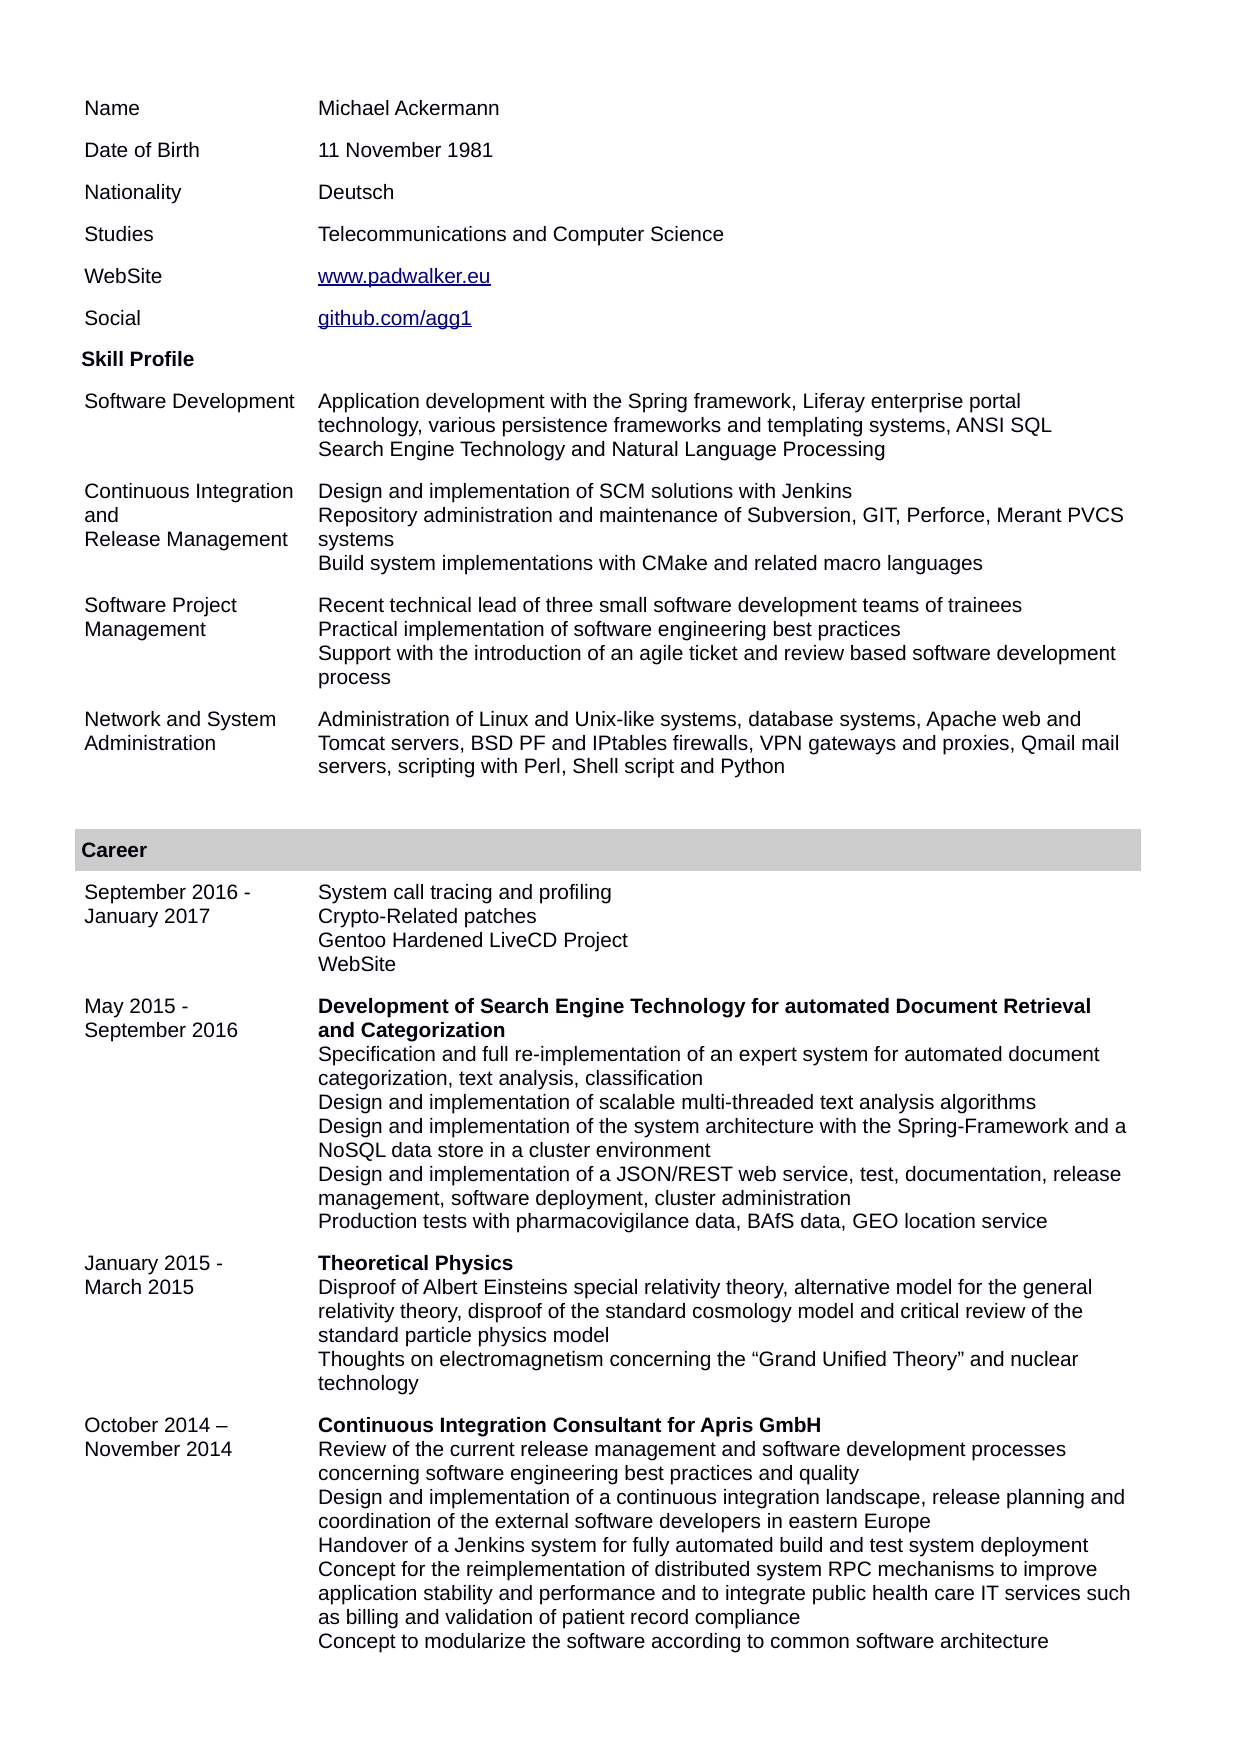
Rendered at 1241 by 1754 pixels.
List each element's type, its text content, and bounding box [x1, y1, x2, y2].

table_cell May 2015 - September 2016 [75, 985, 309, 1242]
table_cell Deutsch [309, 171, 1141, 213]
table_cell Software Project Management [75, 584, 309, 697]
table_cell Telecommunications and Computer Science [309, 213, 1141, 254]
table_cell Skill Profile [75, 338, 1141, 380]
table_cell System call tracing and profiling Crypto-Related patches Gentoo Hardened LiveCD Project WebSite [309, 871, 1141, 985]
table_cell WebSite [75, 255, 309, 296]
table_cell Nationality [75, 171, 309, 213]
table_cell September 2016 - January 2017 [75, 871, 309, 985]
table_cell Theoretical Physics Disproof of Albert Einsteins special relativity theory, alternative model for the general relativity theory, disproof of the standard cosmology model and critical review of the standard particle physics model Thoughts on electromagnetism concerning the “Grand Unified Theory” and nuclear technology [309, 1242, 1141, 1404]
table_cell Administration of Linux and Unix-like systems, database systems, Apache web and Tomcat servers, BSD PF and IPtables firewalls, VPN gateways and proxies, Qmail mail servers, scripting with Perl, Shell script and Python [309, 698, 1141, 787]
table_cell Continuous Integration and Release Management [75, 470, 309, 584]
table_cell Career [75, 829, 1141, 871]
table_cell Studies [75, 213, 309, 254]
table_cell www.padwalker.eu [309, 255, 1141, 296]
table_cell Application development with the Spring framework, Liferay enterprise portal technology, various persistence frameworks and templating systems, ANSI SQL Search Engine Technology and Natural Language Processing [309, 380, 1141, 470]
table_cell github.com/agg1 [309, 296, 1141, 338]
table_cell October 2014 – November 2014 [75, 1404, 309, 1661]
table_cell 11 November 1981 [309, 129, 1141, 171]
table_header Name [75, 87, 309, 129]
table_cell Recent technical lead of three small software development teams of trainees Practical implementation of software engineering best practices Support with the introduction of an agile ticket and review based software development process [309, 584, 1141, 697]
table_cell Software Development [75, 380, 309, 470]
table_cell Date of Birth [75, 129, 309, 171]
table_cell Social [75, 296, 309, 338]
table_cell [309, 787, 1141, 829]
table_header Michael Ackermann [309, 87, 1141, 129]
table_cell [75, 787, 309, 829]
table_cell Development of Search Engine Technology for automated Document Retrieval and Categorization Specification and full re-implementation of an expert system for automated document categorization, text analysis, classification Design and implementation of scalable multi-threaded text analysis algorithms Design and implementation of the system architecture with the Spring-Framework and a NoSQL data store in a cluster environment Design and implementation of a JSON/REST web service, test, documentation, release management, software deployment, cluster administration Production tests with pharmacovigilance data, BAfS data, GEO location service [309, 985, 1141, 1242]
table_cell Design and implementation of SCM solutions with Jenkins Repository administration and maintenance of Subversion, GIT, Perforce, Merant PVCS systems Build system implementations with CMake and related macro languages [309, 470, 1141, 584]
table_cell Continuous Integration Consultant for Apris GmbH Review of the current release management and software development processes concerning software engineering best practices and quality Design and implementation of a continuous integration landscape, release planning and coordination of the external software developers in eastern Europe Handover of a Jenkins system for fully automated build and test system deployment Concept for the reimplementation of distributed system RPC mechanisms to improve application stability and performance and to integrate public health care IT services such as billing and validation of patient record compliance Concept to modularize the software according to common software architecture [309, 1404, 1141, 1661]
table_cell Network and System Administration [75, 698, 309, 787]
table_cell January 2015 - March 2015 [75, 1242, 309, 1404]
